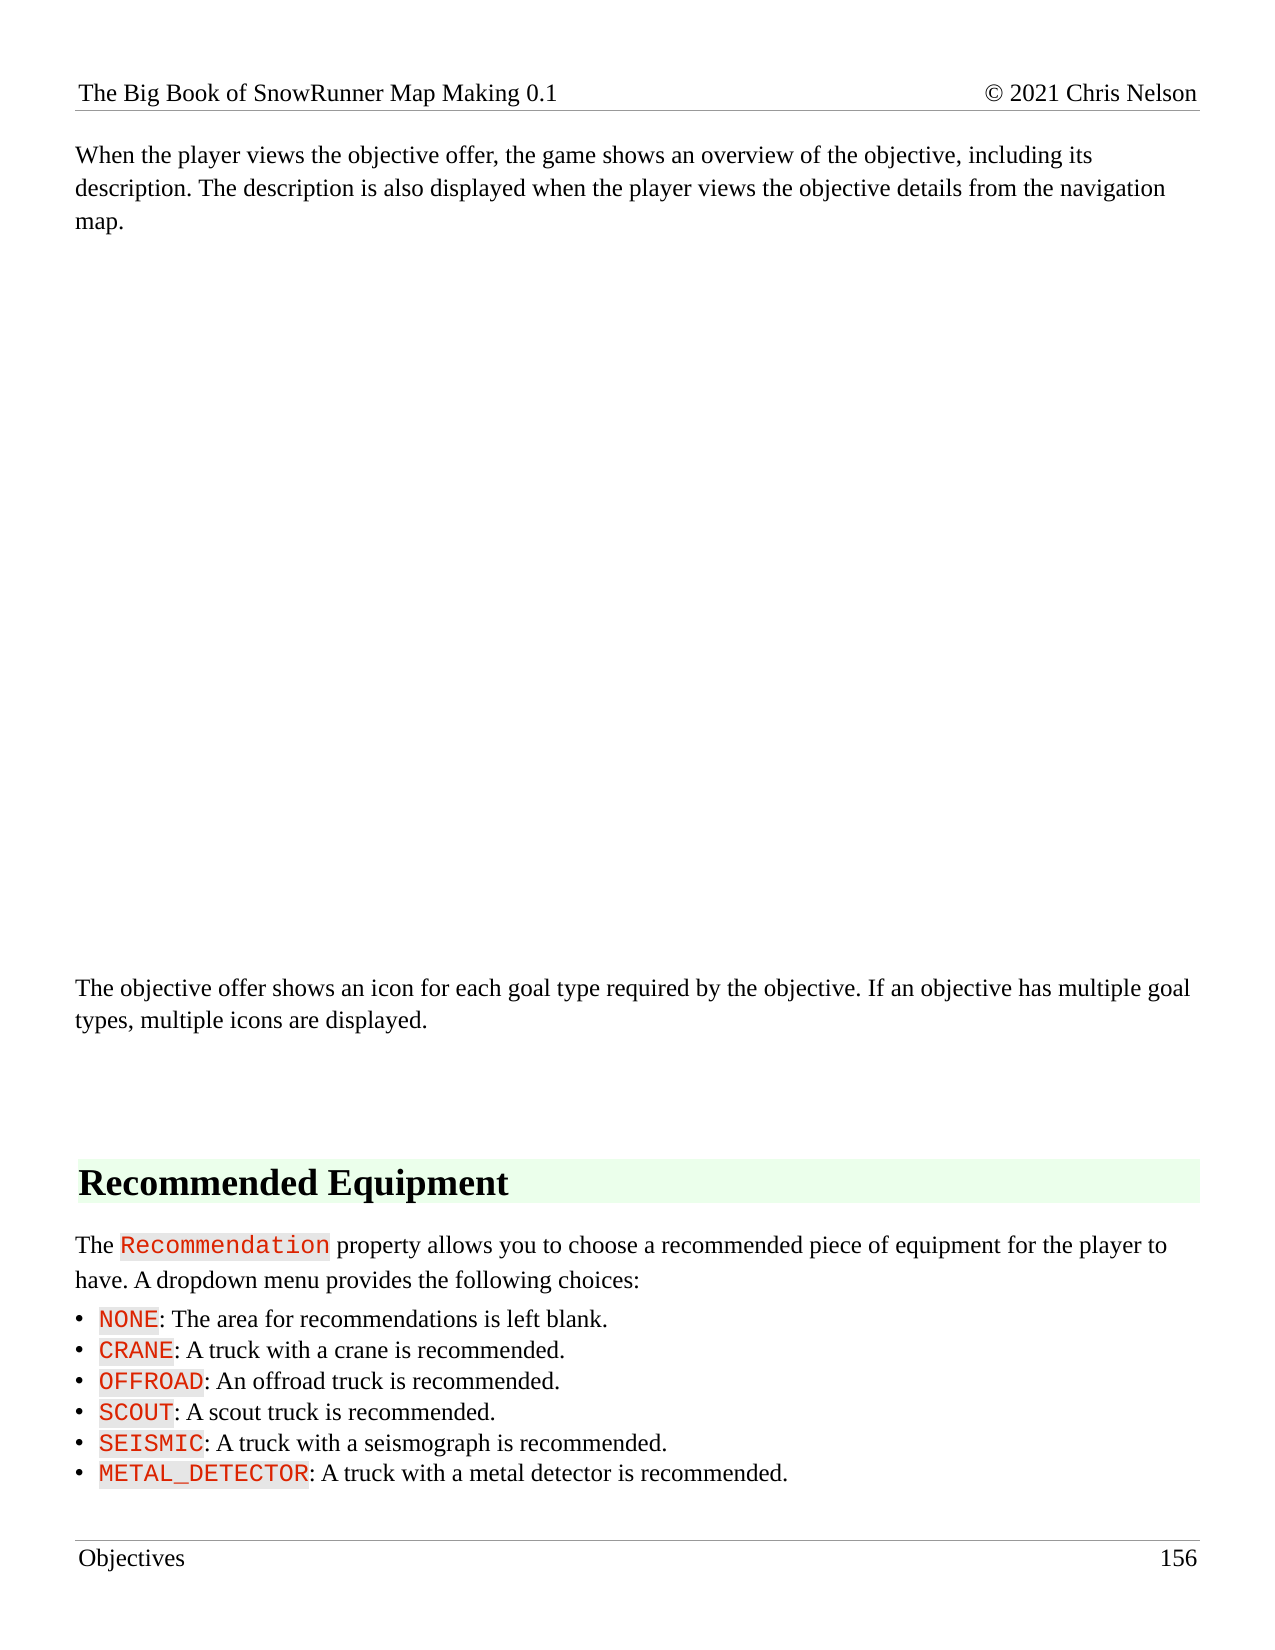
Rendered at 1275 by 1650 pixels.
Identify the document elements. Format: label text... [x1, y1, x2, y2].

subtitle The Recommendation property allows you to choose a recommended piece of equipment for the player to have. A dropdown menu provides the following choices: [75, 1230, 1200, 1294]
list OFFROAD: An offroad truck is recommended. [75, 1366, 1200, 1397]
list NONE: The area for recommendations is left blank. [75, 1304, 1200, 1335]
subtitle Recommended Equipment [78, 1159, 1200, 1203]
list SEISMIC: A truck with a seismograph is recommended. [75, 1428, 1200, 1458]
list METAL_DETECTOR: A truck with a metal detector is recommended. [75, 1458, 1200, 1489]
text The objective offer shows an icon for each goal type required by the objective. If an objective has multiple goal types, multiple icons are displayed. [75, 973, 1200, 1034]
list SCOUT: A scout truck is recommended. [75, 1397, 1200, 1428]
text When the player views the objective offer, the game shows an overview of the objective, including its description. The description is also displayed when the player views the objective details from the navigation map. [75, 140, 1200, 235]
list CRANE: A truck with a crane is recommended. [75, 1335, 1200, 1366]
